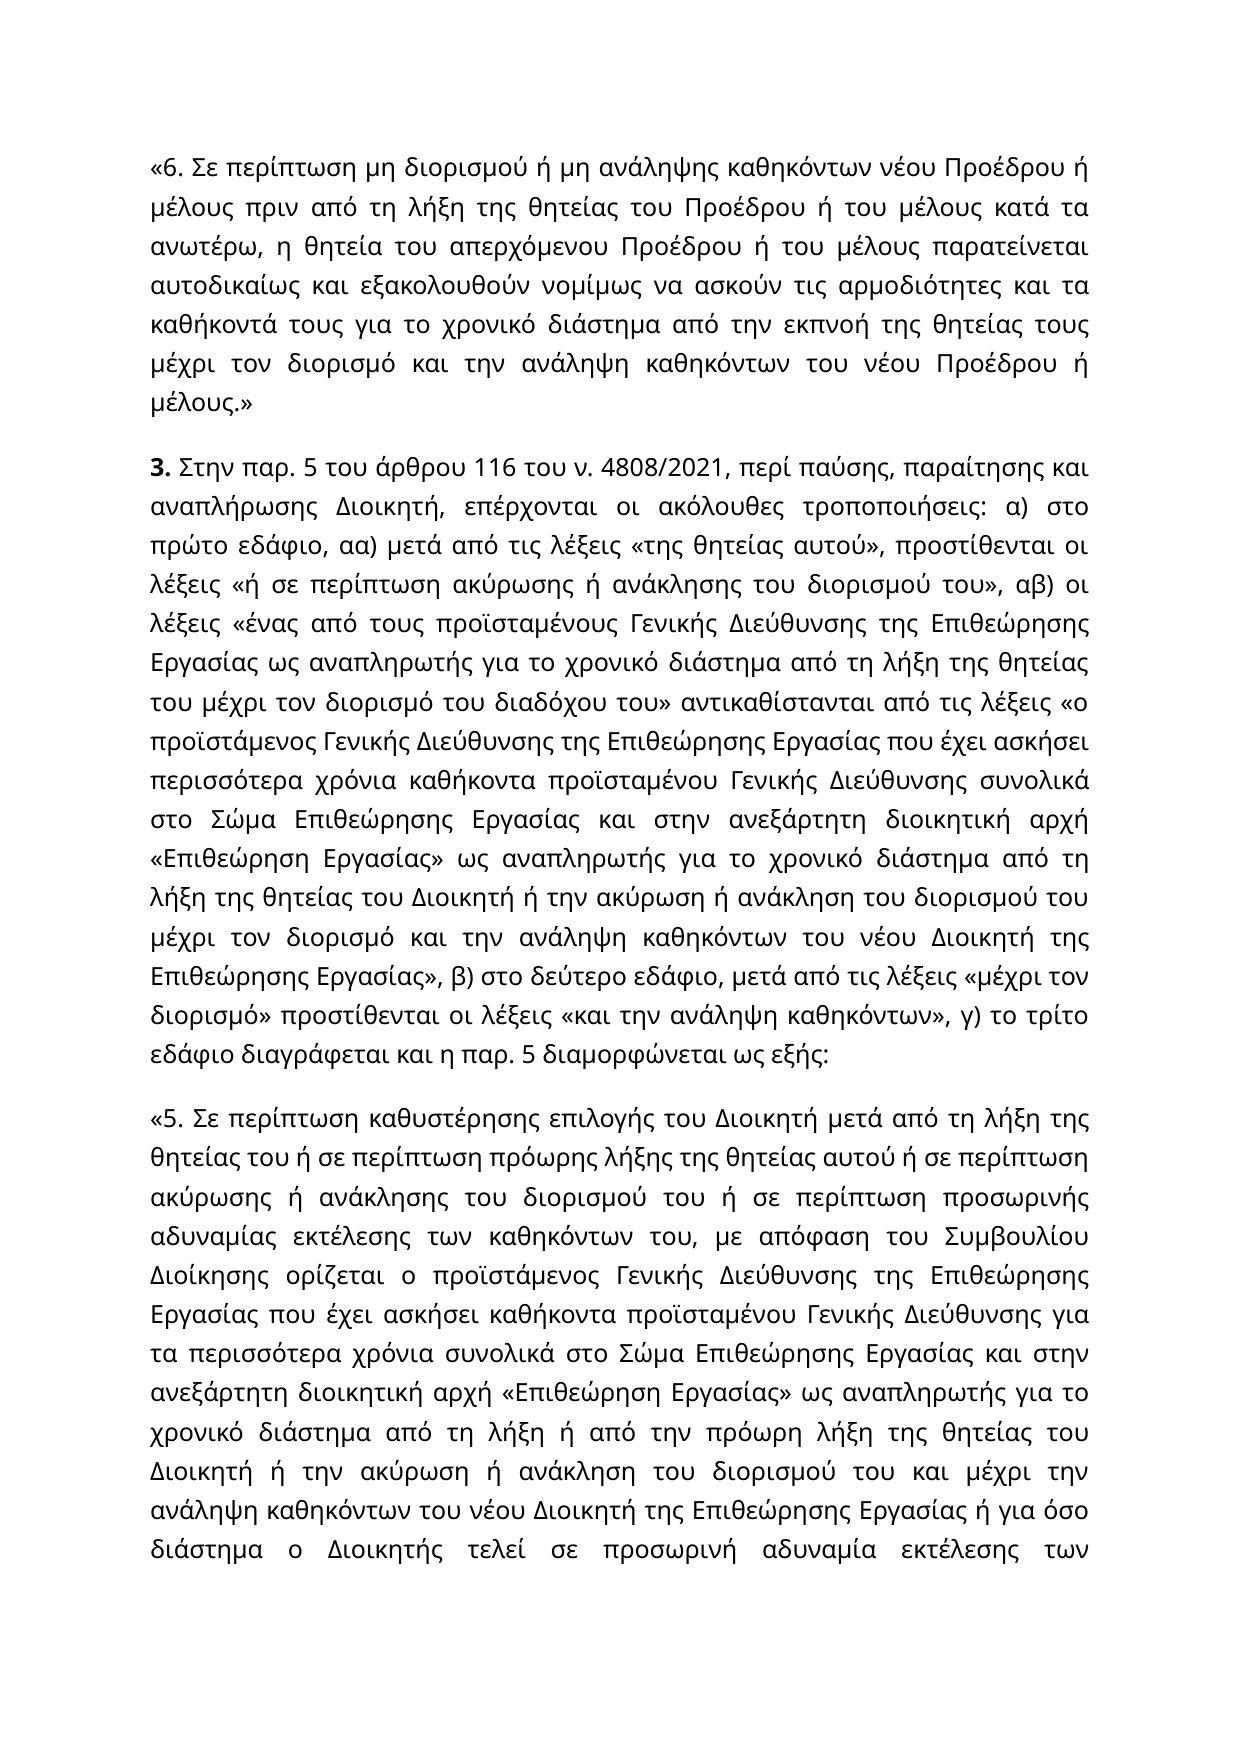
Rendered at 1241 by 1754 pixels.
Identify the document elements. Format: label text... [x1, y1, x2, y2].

text «6. Σε περίπτωση μη διορισμού ή μη ανάληψης καθηκόντων νέου Προέδρου ή μέλους πριν από τη λήξη της θητείας του Προέδρου ή του μέλους κατά τα ανωτέρω, η θητεία του απερχόμενου Προέδρου ή του μέλους παρατείνεται αυτοδικαίως και εξακολουθούν νομίμως να ασκούν τις αρμοδιότητες και τα καθήκοντά τους για το χρονικό διάστημα από την εκπνοή της θητείας τους μέχρι τον διορισμό και την ανάληψη καθηκόντων του νέου Προέδρου ή μέλους.» [150, 150, 1090, 419]
text 3. Στην παρ. 5 του άρθρου 116 του ν. 4808/2021, περί παύσης, παραίτησης και αναπλήρωσης Διοικητή, επέρχονται οι ακόλουθες τροποποιήσεις: α) στο πρώτο εδάφιο, αα) μετά από τις λέξεις «της θητείας αυτού», προστίθενται οι λέξεις «ή σε περίπτωση ακύρωσης ή ανάκλησης του διορισμού του», αβ) οι λέξεις «ένας από τους προϊσταμένους Γενικής Διεύθυνσης της Επιθεώρησης Εργασίας ως αναπληρωτής για το χρονικό διάστημα από τη λήξη της θητείας του μέχρι τον διορισμό του διαδόχου του» αντικαθίστανται από τις λέξεις «ο προϊστάμενος Γενικής Διεύθυνσης της Επιθεώρησης Εργασίας που έχει ασκήσει περισσότερα χρόνια καθήκοντα προϊσταμένου Γενικής Διεύθυνσης συνολικά στο Σώμα Επιθεώρησης Εργασίας και στην ανεξάρτητη διοικητική αρχή «Επιθεώρηση Εργασίας» ως αναπληρωτής για το χρονικό διάστημα από τη λήξη της θητείας του Διοικητή ή την ακύρωση ή ανάκληση του διορισμού του μέχρι τον διορισμό και την ανάληψη καθηκόντων του νέου Διοικητή της Επιθεώρησης Εργασίας», β) στο δεύτερο εδάφιο, μετά από τις λέξεις «μέχρι τον διορισμό» προστίθενται οι λέξεις «και την ανάληψη καθηκόντων», γ) το τρίτο εδάφιο διαγράφεται και η παρ. 5 διαμορφώνεται ως εξής: [150, 449, 1090, 1071]
text «5. Σε περίπτωση καθυστέρησης επιλογής του Διοικητή μετά από τη λήξη της θητείας του ή σε περίπτωση πρόωρης λήξης της θητείας αυτού ή σε περίπτωση ακύρωσης ή ανάκλησης του διορισμού του ή σε περίπτωση προσωρινής αδυναμίας εκτέλεσης των καθηκόντων του, με απόφαση του Συμβουλίου Διοίκησης ορίζεται ο προϊστάμενος Γενικής Διεύθυνσης της Επιθεώρησης Εργασίας που έχει ασκήσει καθήκοντα προϊσταμένου Γενικής Διεύθυνσης για τα περισσότερα χρόνια συνολικά στο Σώμα Επιθεώρησης Εργασίας και στην ανεξάρτητη διοικητική αρχή «Επιθεώρηση Εργασίας» ως αναπληρωτής για το χρονικό διάστημα από τη λήξη ή από την πρόωρη λήξη της θητείας του Διοικητή ή την ακύρωση ή ανάκληση του διορισμού του και μέχρι την ανάληψη καθηκόντων του νέου Διοικητή της Επιθεώρησης Εργασίας ή για όσο διάστημα ο Διοικητής τελεί σε προσωρινή αδυναμία εκτέλεσης των [150, 1101, 1090, 1566]
